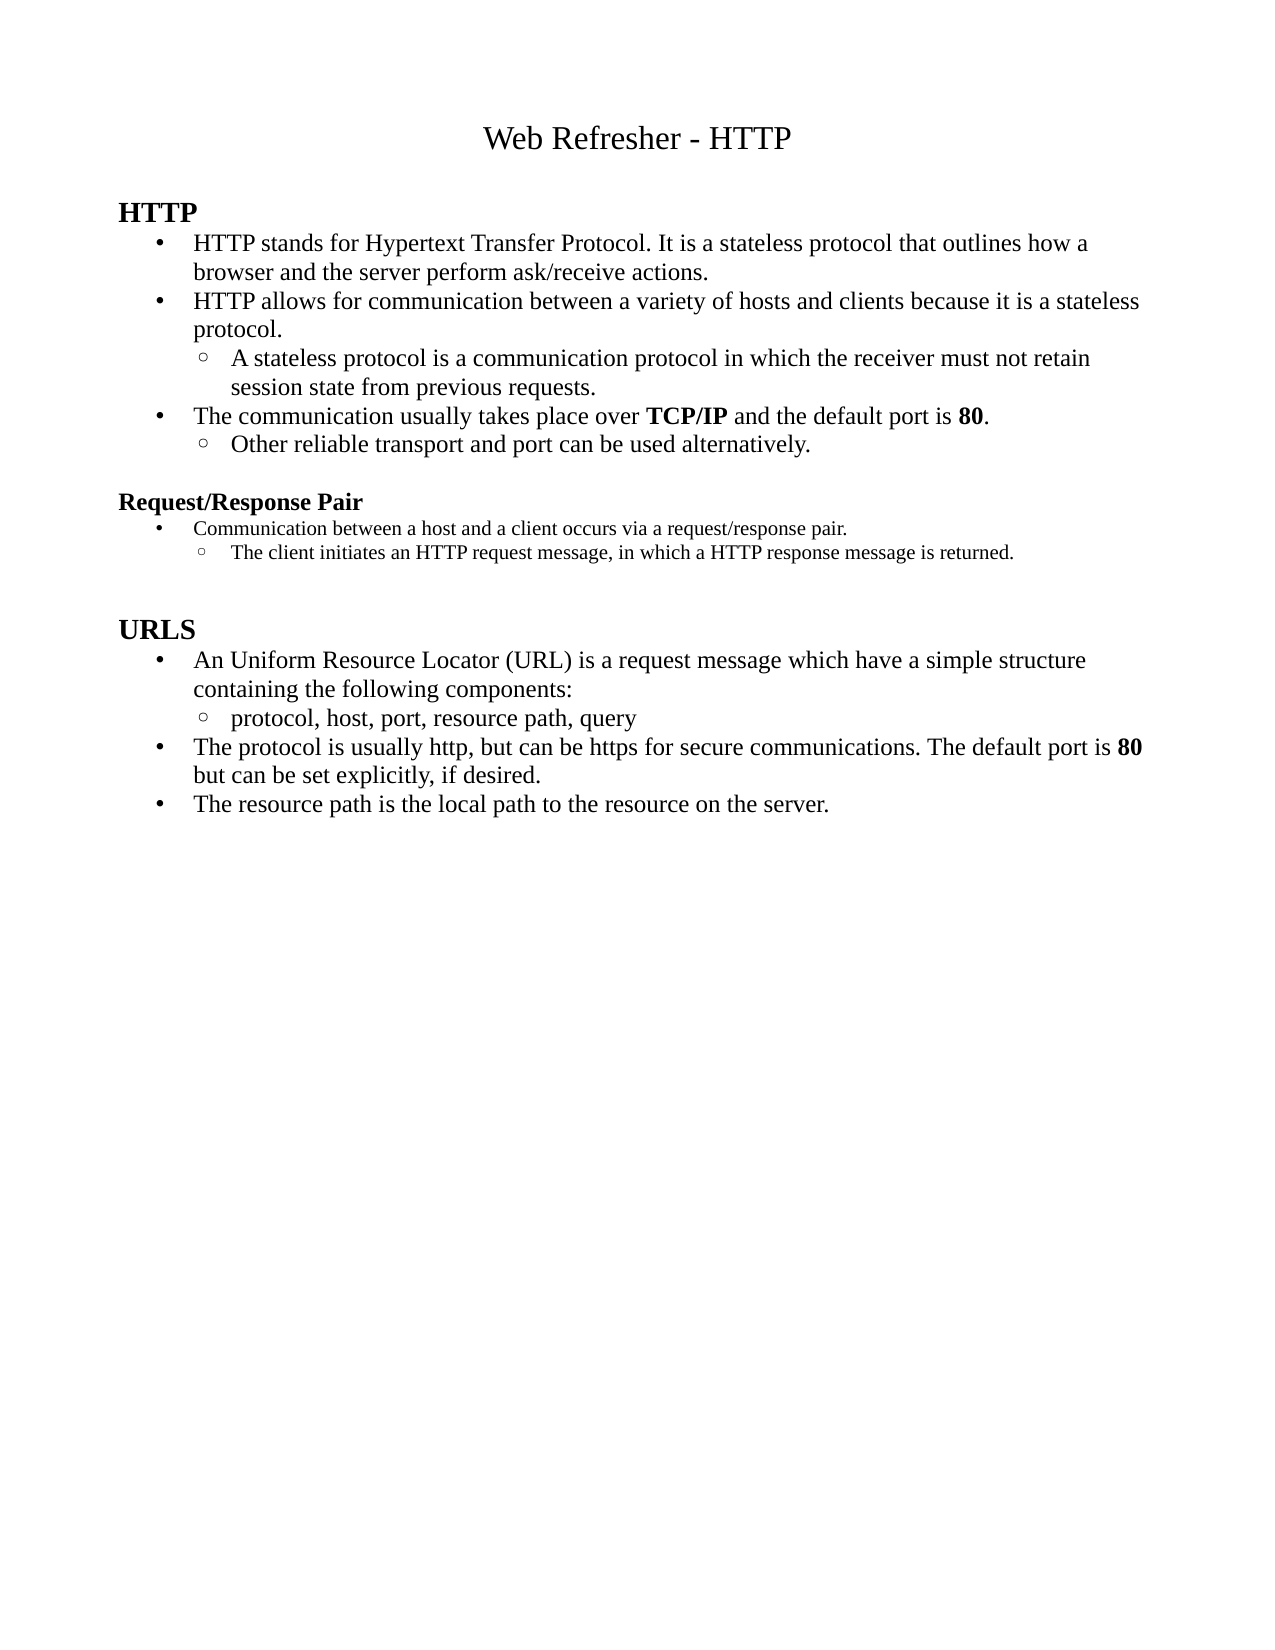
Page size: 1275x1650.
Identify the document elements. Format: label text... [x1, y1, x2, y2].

text Request/Response Pair [118, 487, 1157, 516]
list protocol, host, port, resource path, query [193, 703, 1157, 732]
list An Uniform Resource Locator (URL) is a request message which have a simple structure containing the following components: [156, 646, 1157, 703]
list Communication between a host and a client occurs via a request/response pair. [156, 516, 1157, 540]
text Web Refresher - HTTP [118, 118, 1157, 156]
list HTTP stands for Hypertext Transfer Protocol. It is a stateless protocol that outlines how a browser and the server perform ask/receive actions. [156, 228, 1157, 286]
list The communication usually takes place over TCP/IP and the default port is 80. [156, 401, 1157, 429]
list The client initiates an HTTP request message, in which a HTTP response message is returned. [193, 540, 1157, 564]
list Other reliable transport and port can be used alternatively. [193, 429, 1157, 458]
text HTTP [118, 195, 1157, 228]
list HTTP allows for communication between a variety of hosts and clients because it is a stateless protocol. [156, 286, 1157, 343]
list The protocol is usually http, but can be https for secure communications. The default port is 80 but can be set explicitly, if desired. [156, 732, 1157, 789]
text URLS [118, 612, 1157, 646]
list The resource path is the local path to the resource on the server. [156, 789, 1157, 818]
list A stateless protocol is a communication protocol in which the receiver must not retain session state from previous requests. [193, 343, 1157, 401]
